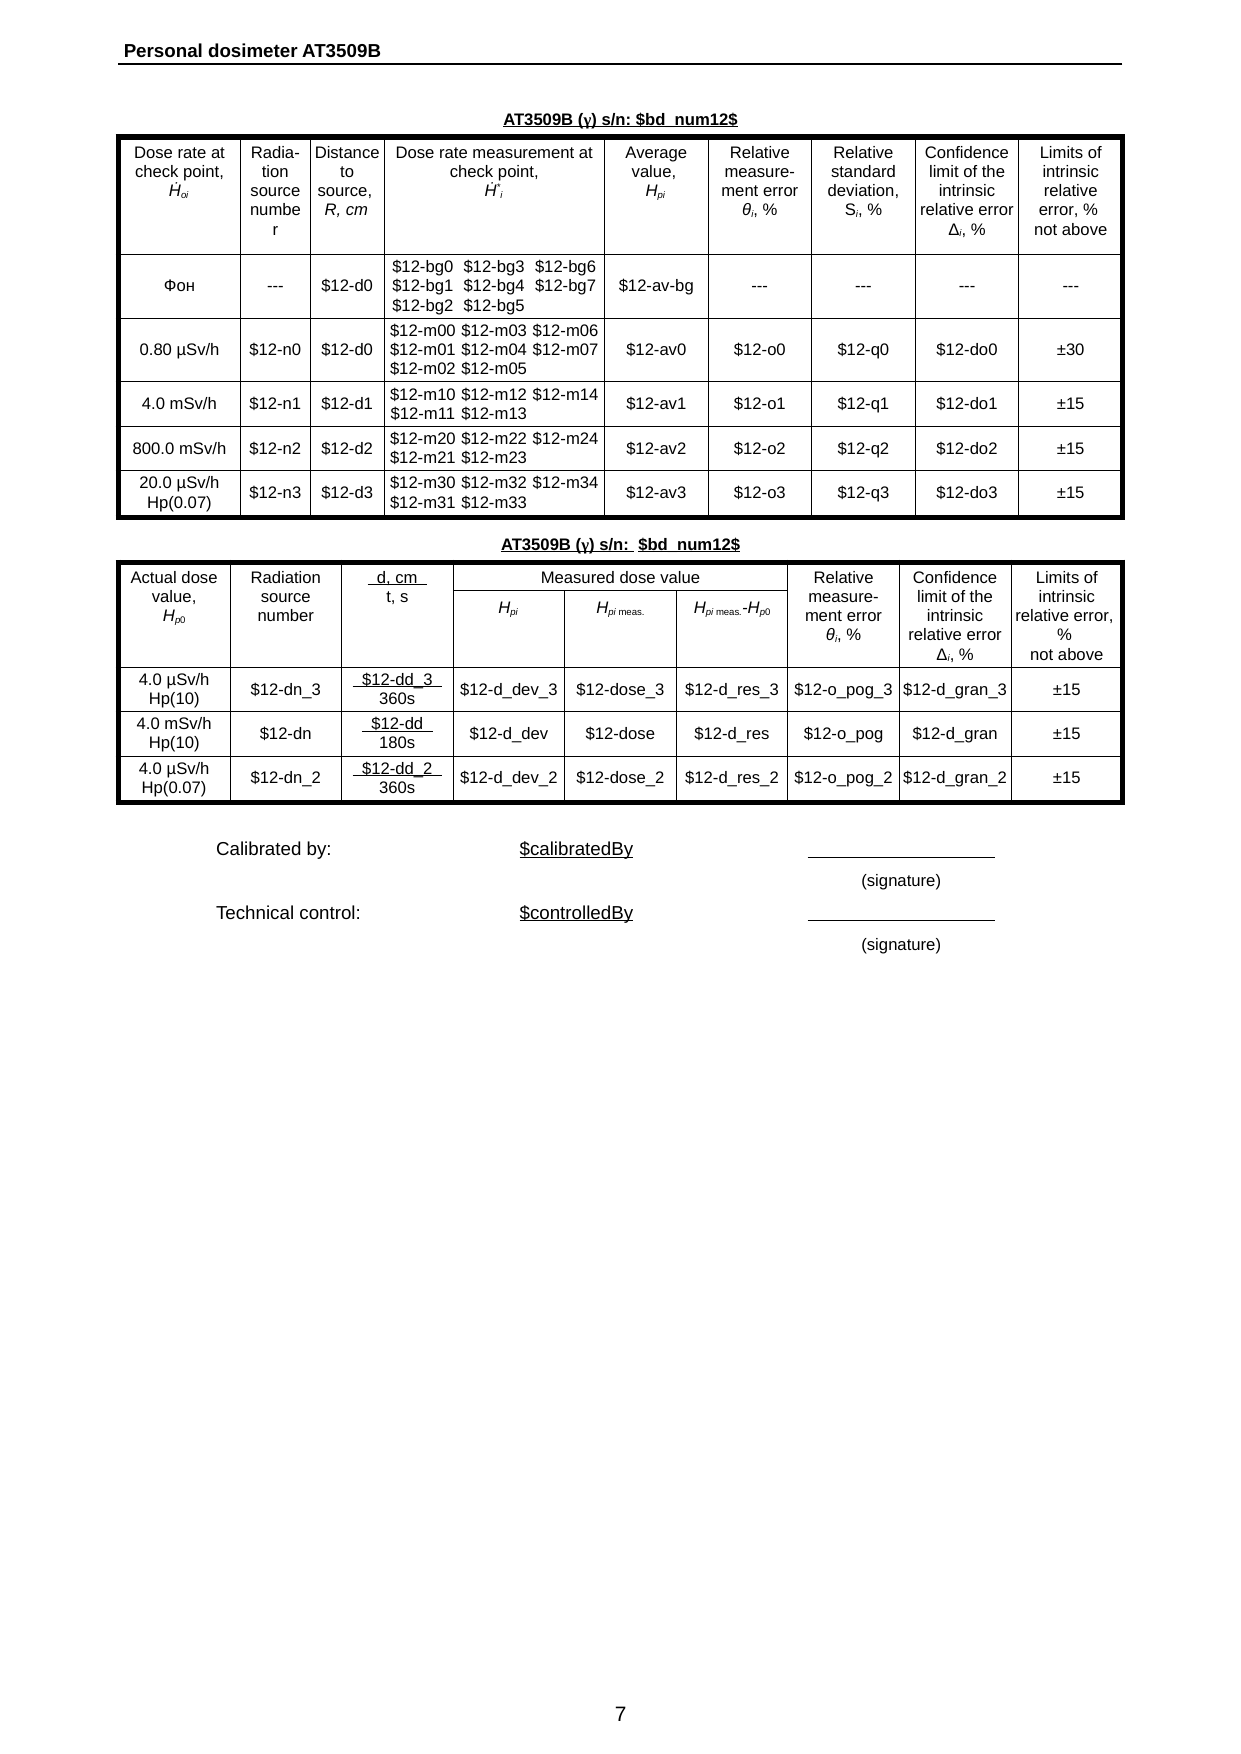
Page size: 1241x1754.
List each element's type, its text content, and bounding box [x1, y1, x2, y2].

table_cell $12-do3 [916, 471, 1018, 515]
table_cell Relative measure-ment error θi, % [788, 565, 899, 667]
table_cell $12-av0 [605, 319, 708, 381]
table_cell ±15 [1012, 668, 1120, 711]
table_cell Limits of intrinsic relative error, % not above [1019, 140, 1120, 254]
table_cell Фон [121, 255, 240, 318]
table_cell $12-d_dev [454, 712, 564, 756]
table_cell Confidence limit of the intrinsic relative error Δi, % [916, 140, 1018, 254]
table_cell $12-o2 [709, 427, 811, 470]
table_cell ±15 [1019, 471, 1120, 515]
table_cell $12-dn_2 [231, 757, 341, 800]
table_cell [771, 896, 1031, 929]
table_cell Limits of intrinsic relative error, % not above [1012, 565, 1120, 667]
table_cell $12-dn [231, 712, 341, 756]
table_cell ±15 [1019, 382, 1120, 426]
table_cell $12-d0 [311, 319, 384, 381]
table_cell 20.0 µSv/h Hp(0.07) [121, 471, 240, 515]
table_cell ±15 [1019, 427, 1120, 470]
table_cell $12-d_res [677, 712, 787, 756]
table_cell $12-d_res_3 [677, 668, 787, 711]
table_header AT3509B (γ) s/n: $bd_num12$ [118, 520, 1122, 559]
table_cell d, cm t, s [342, 565, 453, 667]
table_cell $12-d_dev_2 [454, 757, 564, 800]
table_cell [514, 929, 771, 959]
table_cell $12-m20 $12-m21 $12-m22 $12-m23 $12-m24 [385, 427, 604, 470]
table_cell $12-dd_2 360s [342, 757, 453, 800]
table_cell $12-do1 [916, 382, 1018, 426]
table_cell $12-av3 [605, 471, 708, 515]
table_cell $12-d_gran [900, 712, 1011, 756]
table_cell Confidence limit of the intrinsic relative error Δi, % [900, 565, 1011, 667]
table_cell $12-o_pog_2 [788, 757, 899, 800]
table_cell $12-o_pog_3 [788, 668, 899, 711]
table_cell $12-bg0 $12-bg1 $12-bg2 $12-bg3 $12-bg4 $12-bg5 $12-bg6 $12-bg7 [385, 255, 604, 318]
table_cell $12-dose_3 [565, 668, 676, 711]
table_cell $12-dose_2 [565, 757, 676, 800]
table_cell $12-do2 [916, 427, 1018, 470]
table_cell --- [916, 255, 1018, 318]
table_cell Dose rate at check point, Ḣoi [121, 140, 240, 254]
table_cell $12-do0 [916, 319, 1018, 381]
table_cell 4.0 µSv/h Hp(10) [121, 668, 230, 711]
table_cell Hpi meas.-Hp0 [677, 591, 787, 667]
table_cell ±15 [1012, 757, 1120, 800]
table_cell [514, 865, 771, 896]
table_cell --- [812, 255, 915, 318]
table_cell ±30 [1019, 319, 1120, 381]
table_cell Hpi meas. [565, 591, 676, 667]
table_header AT3509B (γ) s/n: $bd_num12$ [118, 95, 1122, 134]
table_cell $12-d3 [311, 471, 384, 515]
table_cell --- [709, 255, 811, 318]
table_cell [210, 929, 514, 959]
table_cell $12-av1 [605, 382, 708, 426]
table_cell $12-d_gran_3 [900, 668, 1011, 711]
table_cell $12-n1 [241, 382, 310, 426]
table_cell 4.0 mSv/h [121, 382, 240, 426]
table_cell $12-d2 [311, 427, 384, 470]
table_cell Relative standard deviation, Si, % [812, 140, 915, 254]
table_cell $12-dd_3 360s [342, 668, 453, 711]
table_cell Distance to source, R, сm [311, 140, 384, 254]
table_cell [210, 865, 514, 896]
table_header [771, 832, 1031, 865]
table_cell $12-n0 [241, 319, 310, 381]
table_cell $12-n3 [241, 471, 310, 515]
table_cell $12-av-bg [605, 255, 708, 318]
table_cell --- [1019, 255, 1120, 318]
table_cell (signature) [771, 929, 1031, 959]
table_cell 0.80 µSv/h [121, 319, 240, 381]
table_cell $12-o1 [709, 382, 811, 426]
table_cell Dose rate measurement at check point, Ḣ*i [385, 140, 604, 254]
table_cell $12-q1 [812, 382, 915, 426]
table_cell $12-q3 [812, 471, 915, 515]
table_cell $12-q2 [812, 427, 915, 470]
table_cell $12-m10 $12-m11 $12-m12 $12-m13 $12-m14 [385, 382, 604, 426]
table_cell $12-o_pog [788, 712, 899, 756]
table_cell $12-o0 [709, 319, 811, 381]
table_cell 4.0 mSv/h Hp(10) [121, 712, 230, 756]
table_cell $12-d_res_2 [677, 757, 787, 800]
table_cell $12-n2 [241, 427, 310, 470]
table_cell Average value, Hpi [605, 140, 708, 254]
table_cell Radiation source number [231, 565, 341, 667]
table_cell Hpi [454, 591, 564, 667]
table_header Calibrated by: [210, 832, 514, 865]
table_cell --- [241, 255, 310, 318]
table_cell $12-d_dev_3 [454, 668, 564, 711]
table_cell 4.0 µSv/h Hp(0.07) [121, 757, 230, 800]
table_cell $12-d_gran_2 [900, 757, 1011, 800]
table_cell $12-q0 [812, 319, 915, 381]
table_cell $12-d0 [311, 255, 384, 318]
table_cell $12-av2 [605, 427, 708, 470]
table_cell $12-dose [565, 712, 676, 756]
table_cell $controlledBy [514, 896, 771, 929]
table_cell $12-m00 $12-m01 $12-m02 $12-m03 $12-m04 $12-m05 $12-m06 $12-m07 [385, 319, 604, 381]
table_cell $12-d1 [311, 382, 384, 426]
table_cell Measured dose value [454, 565, 787, 590]
table_cell Relative measure-ment error θi, % [709, 140, 811, 254]
table_cell Technical control: [210, 896, 514, 929]
table_cell 800.0 mSv/h [121, 427, 240, 470]
table_cell $12-dn_3 [231, 668, 341, 711]
table_cell $12-m30 $12-m31 $12-m32 $12-m33 $12-m34 [385, 471, 604, 515]
table_cell Actual dose value, Hp0 [121, 565, 230, 667]
table_cell ±15 [1012, 712, 1120, 756]
table_cell (signature) [771, 865, 1031, 896]
table_cell $12-o3 [709, 471, 811, 515]
table_cell Radia-tion source number [241, 140, 310, 254]
table_header $calibratedBy [514, 832, 771, 865]
table_cell $12-dd 180s [342, 712, 453, 756]
